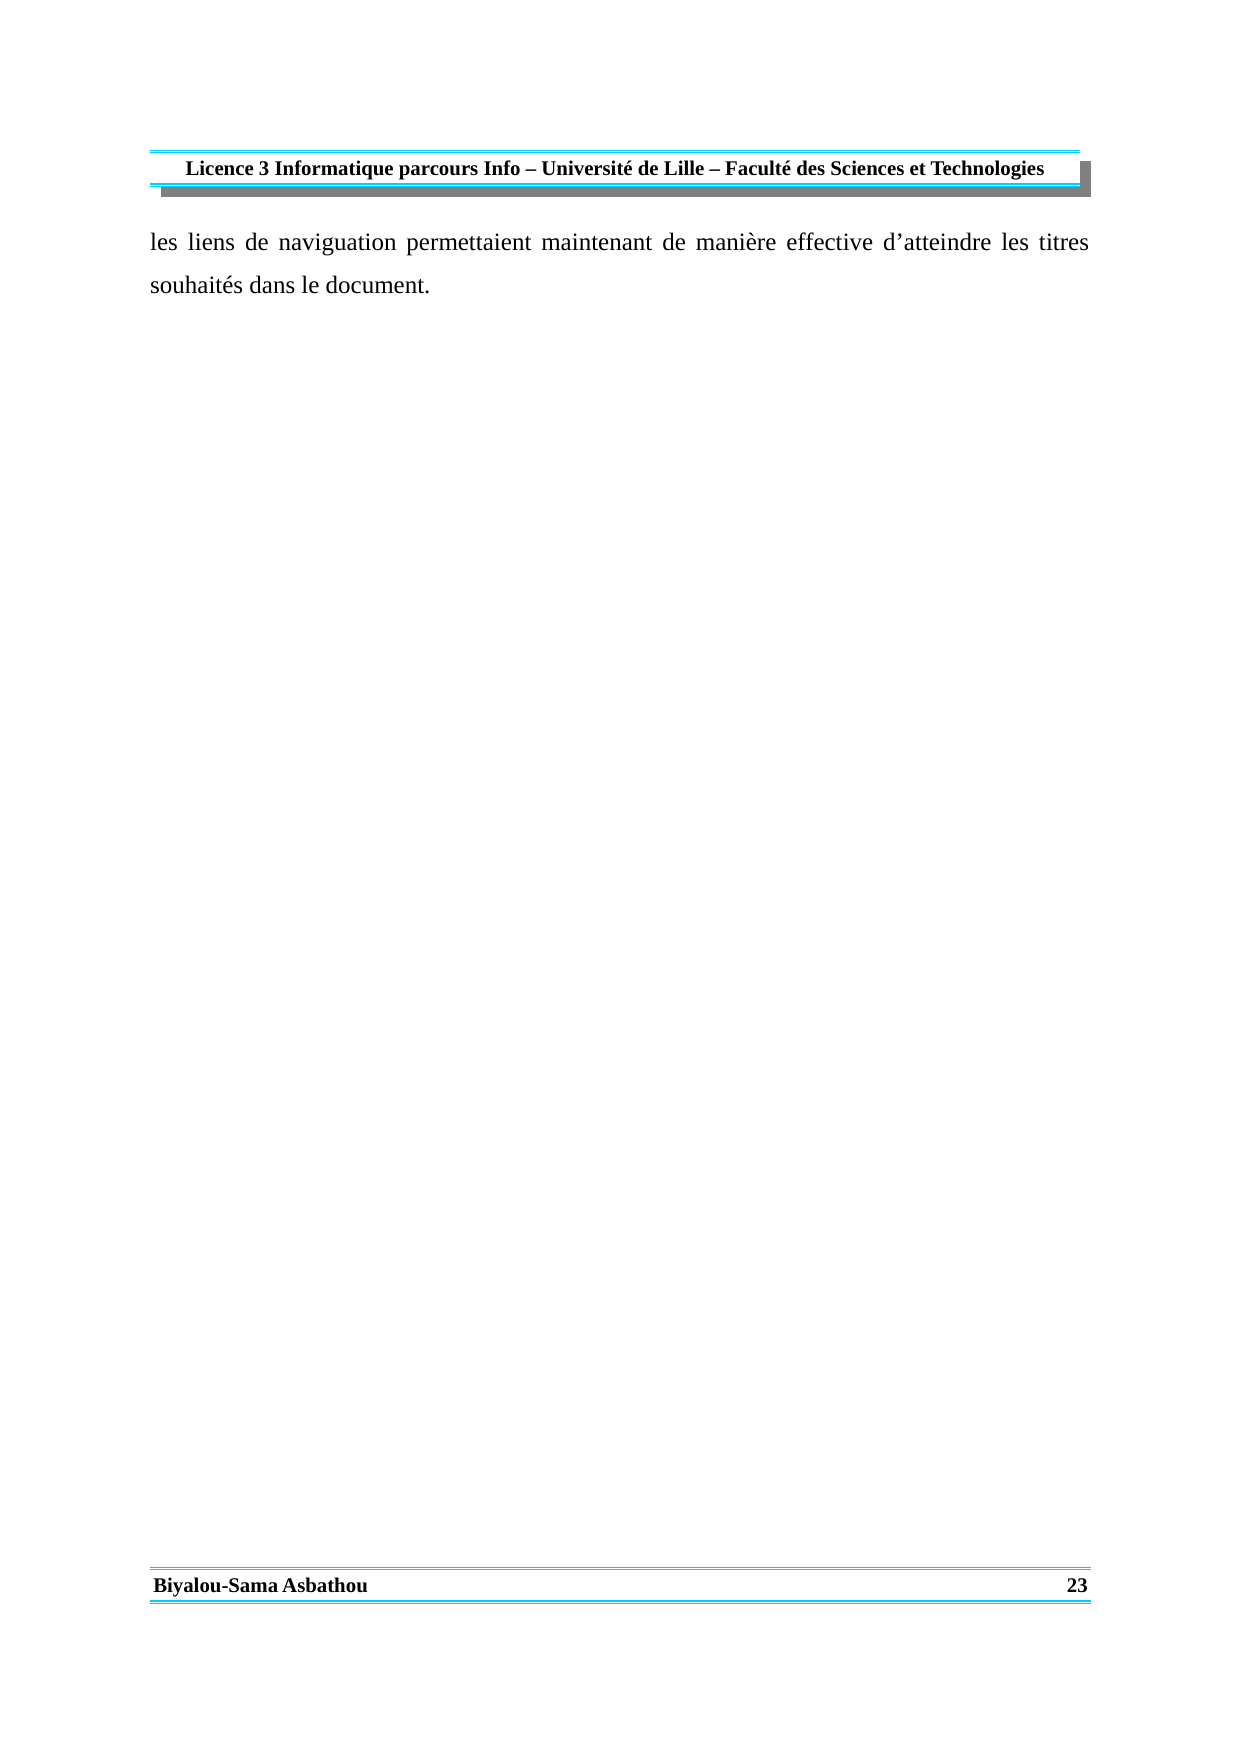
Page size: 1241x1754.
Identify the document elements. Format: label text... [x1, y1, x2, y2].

text les liens de naviguation permettaient maintenant de manière effective d’atteindre les titres souhaités dans le document. [150, 227, 1091, 299]
